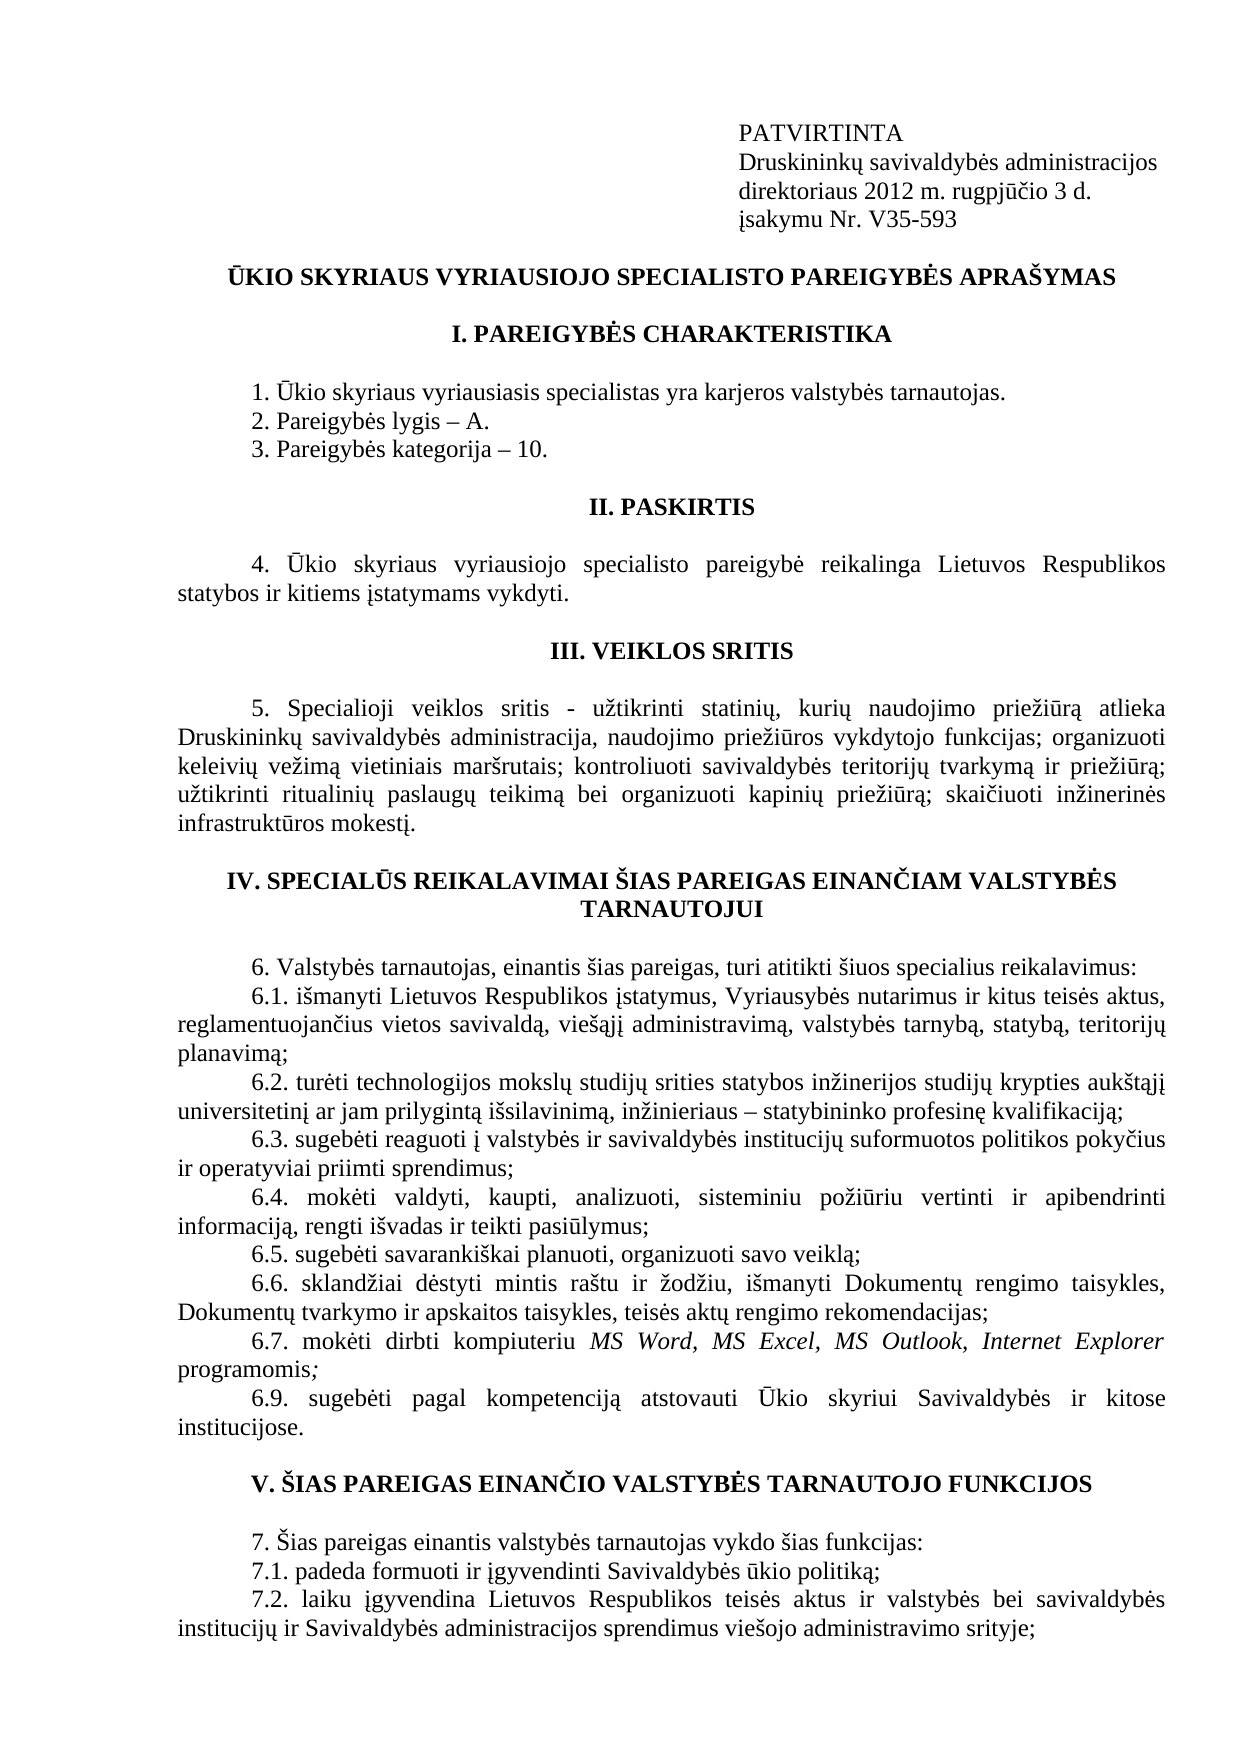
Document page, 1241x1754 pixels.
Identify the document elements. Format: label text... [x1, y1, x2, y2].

text 6.2. turėti technologijos mokslų studijų srities statybos inžinerijos studijų krypties aukštąjį universitetinį ar jam prilygintą išsilavinimą, inžinieriaus – statybininko profesinę kvalifikaciją; [177, 1067, 1167, 1124]
text direktoriaus 2012 m. rugpjūčio 3 d. [177, 176, 1167, 204]
text 7.2. laiku įgyvendina Lietuvos Respublikos teisės aktus ir valstybės bei savivaldybės institucijų ir Savivaldybės administracijos sprendimus viešojo administravimo srityje; [177, 1584, 1167, 1642]
text 6.4. mokėti valdyti, kaupti, analizuoti, sisteminiu požiūriu vertinti ir apibendrinti informaciją, rengti išvadas ir teikti pasiūlymus; [177, 1182, 1167, 1239]
text 4. Ūkio skyriaus vyriausiojo specialisto pareigybė reikalinga Lietuvos Respublikos statybos ir kitiems įstatymams vykdyti. [177, 549, 1167, 607]
text 3. Pareigybės kategorija – 10. [177, 434, 1167, 463]
text 7.1. padeda formuoti ir įgyvendinti Savivaldybės ūkio politiką; [177, 1556, 1167, 1584]
text 6.6. sklandžiai dėstyti mintis raštu ir žodžiu, išmanyti Dokumentų rengimo taisykles, Dokumentų tvarkymo ir apskaitos taisykles, teisės aktų rengimo rekomendacijas; [177, 1268, 1167, 1326]
text 6.1. išmanyti Lietuvos Respublikos įstatymus, Vyriausybės nutarimus ir kitus teisės aktus, reglamentuojančius vietos savivaldą, viešąjį administravimą, valstybės tarnybą, statybą, teritorijų planavimą; [177, 981, 1167, 1067]
text ŪKIO SKYRIAUS VYRIAUSIOJO SPECIALISTO PAREIGYBĖS APRAŠYMAS [177, 262, 1167, 291]
text 6. Valstybės tarnautojas, einantis šias pareigas, turi atitikti šiuos specialius reikalavimus: [177, 952, 1167, 981]
text 1. Ūkio skyriaus vyriausiasis specialistas yra karjeros valstybės tarnautojas. [177, 377, 1167, 406]
text įsakymu Nr. V35-593 [177, 204, 1167, 233]
text 6.7. mokėti dirbti kompiuteriu MS Word, MS Excel, MS Outlook, Internet Explorer programomis; [177, 1326, 1167, 1383]
text PATVIRTINTA [738, 118, 1167, 147]
text V. ŠIAS PAREIGAS EINANČIO VALSTYBĖS TARNAUTOJO FUNKCIJOS [177, 1469, 1167, 1498]
text IV. SPECIALŪS REIKALAVIMAI ŠIAS PAREIGAS EINANČIAM VALSTYBĖS TARNAUTOJUI [177, 866, 1167, 923]
text 6.9. sugebėti pagal kompetenciją atstovauti Ūkio skyriui Savivaldybės ir kitose institucijose. [177, 1383, 1167, 1441]
text I. PAREIGYBĖS CHARAKTERISTIKA [177, 319, 1167, 348]
text II. PASKIRTIS [177, 492, 1167, 521]
text Druskininkų savivaldybės administracijos [177, 147, 1167, 176]
text 7. Šias pareigas einantis valstybės tarnautojas vykdo šias funkcijas: [177, 1527, 1167, 1556]
text 6.5. sugebėti savarankiškai planuoti, organizuoti savo veiklą; [177, 1239, 1167, 1268]
text 6.3. sugebėti reaguoti į valstybės ir savivaldybės institucijų suformuotos politikos pokyčius ir operatyviai priimti sprendimus; [177, 1124, 1167, 1182]
text III. VEIKLOS SRITIS [177, 636, 1167, 664]
text 5. Specialioji veiklos sritis - užtikrinti statinių, kurių naudojimo priežiūrą atlieka Druskininkų savivaldybės administracija, naudojimo priežiūros vykdytojo funkcijas; organizuoti keleivių vežimą vietiniais maršrutais; kontroliuoti savivaldybės teritorijų tvarkymą ir priežiūrą; užtikrinti ritualinių paslaugų teikimą bei organizuoti kapinių priežiūrą; skaičiuoti inžinerinės infrastruktūros mokestį. [177, 693, 1167, 837]
text 2. Pareigybės lygis – A. [177, 406, 1167, 434]
